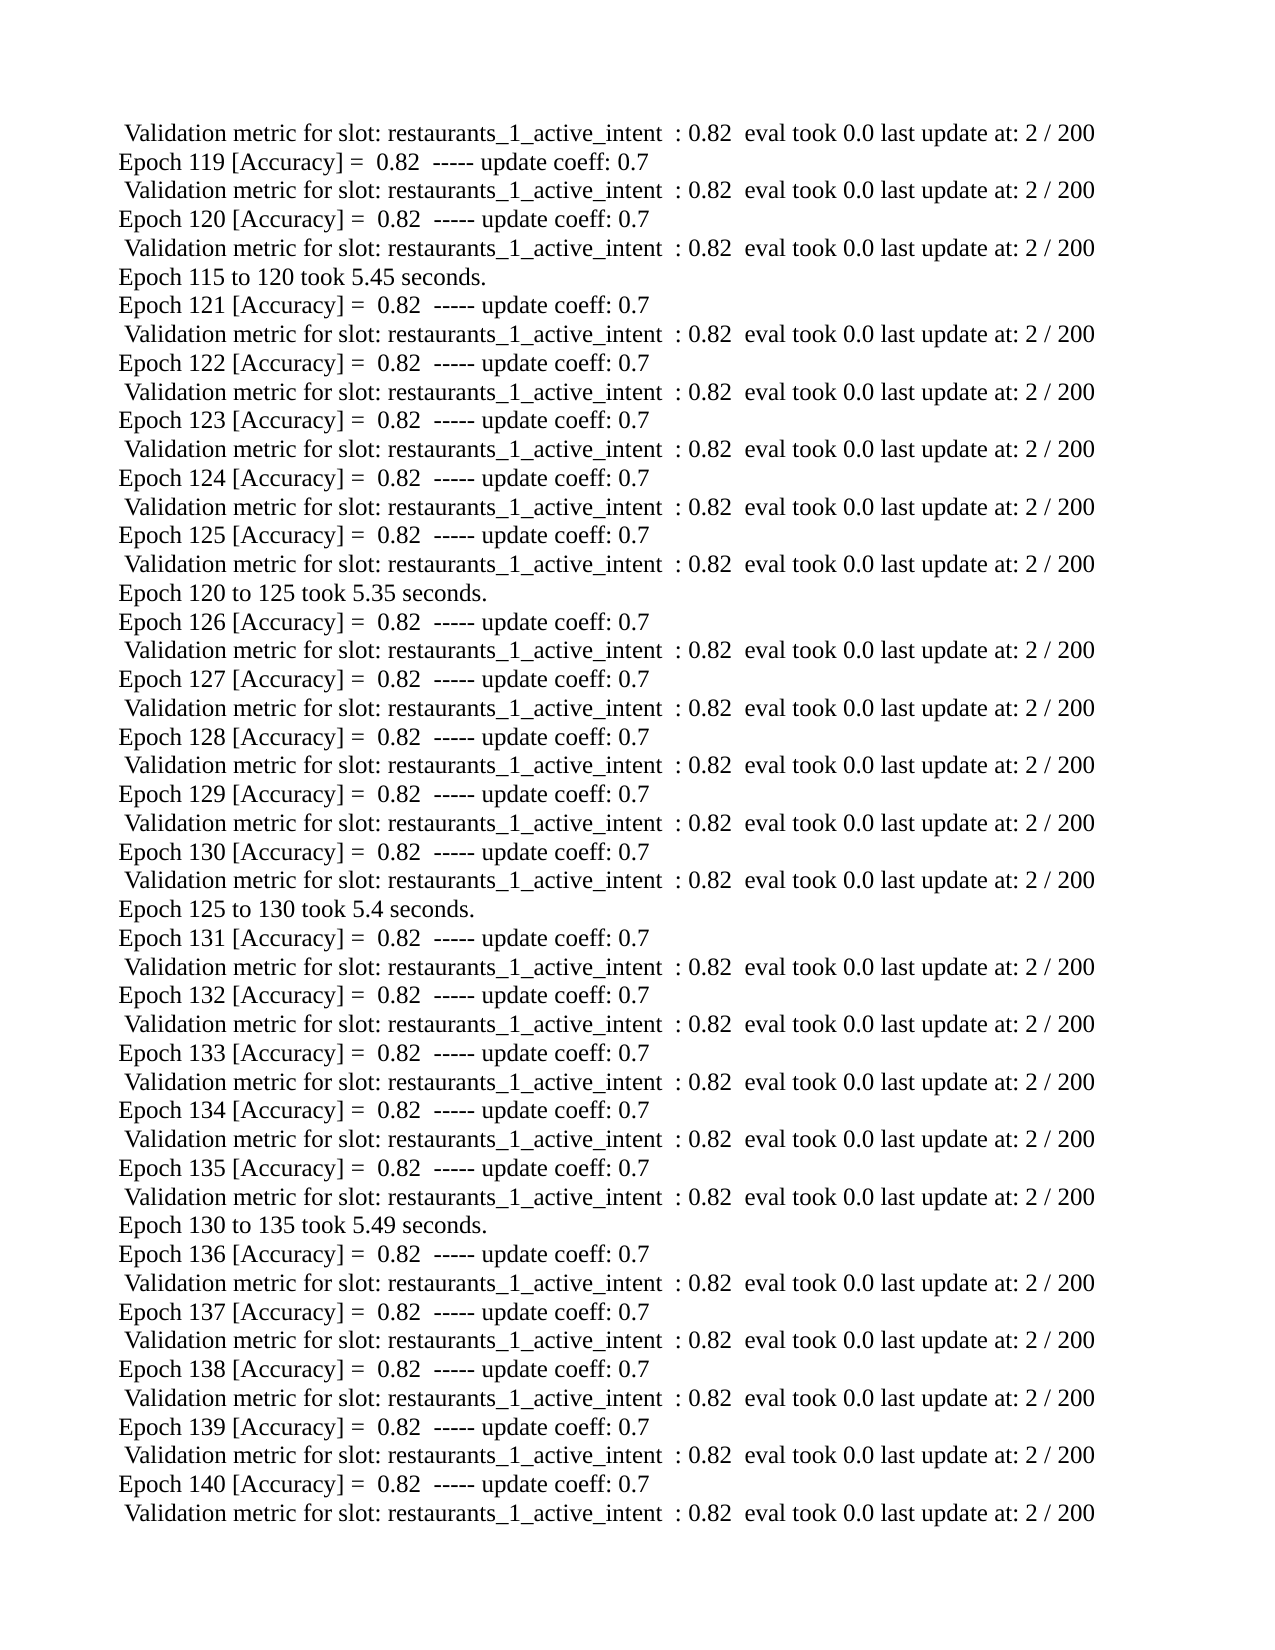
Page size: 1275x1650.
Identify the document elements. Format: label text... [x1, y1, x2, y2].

text Epoch 139 [Accuracy] = 0.82 ----- update coeff: 0.7 [118, 1412, 1157, 1441]
text Epoch 138 [Accuracy] = 0.82 ----- update coeff: 0.7 [118, 1354, 1157, 1383]
text Validation metric for slot: restaurants_1_active_intent : 0.82 eval took 0.0 last update at: 2 / 200 [118, 952, 1157, 981]
text Epoch 124 [Accuracy] = 0.82 ----- update coeff: 0.7 [118, 463, 1157, 492]
text Epoch 119 [Accuracy] = 0.82 ----- update coeff: 0.7 [118, 147, 1157, 176]
text Epoch 120 to 125 took 5.35 seconds. [118, 578, 1157, 607]
text Validation metric for slot: restaurants_1_active_intent : 0.82 eval took 0.0 last update at: 2 / 200 [118, 1326, 1157, 1354]
text Epoch 130 [Accuracy] = 0.82 ----- update coeff: 0.7 [118, 837, 1157, 866]
text Epoch 134 [Accuracy] = 0.82 ----- update coeff: 0.7 [118, 1096, 1157, 1124]
text Validation metric for slot: restaurants_1_active_intent : 0.82 eval took 0.0 last update at: 2 / 200 [118, 233, 1157, 262]
text Epoch 123 [Accuracy] = 0.82 ----- update coeff: 0.7 [118, 406, 1157, 434]
text Epoch 115 to 120 took 5.45 seconds. [118, 262, 1157, 291]
text Validation metric for slot: restaurants_1_active_intent : 0.82 eval took 0.0 last update at: 2 / 200 [118, 1067, 1157, 1096]
text Validation metric for slot: restaurants_1_active_intent : 0.82 eval took 0.0 last update at: 2 / 200 [118, 434, 1157, 463]
text Validation metric for slot: restaurants_1_active_intent : 0.82 eval took 0.0 last update at: 2 / 200 [118, 1383, 1157, 1412]
text Validation metric for slot: restaurants_1_active_intent : 0.82 eval took 0.0 last update at: 2 / 200 [118, 377, 1157, 406]
text Epoch 127 [Accuracy] = 0.82 ----- update coeff: 0.7 [118, 664, 1157, 693]
text Epoch 137 [Accuracy] = 0.82 ----- update coeff: 0.7 [118, 1297, 1157, 1326]
text Validation metric for slot: restaurants_1_active_intent : 0.82 eval took 0.0 last update at: 2 / 200 [118, 693, 1157, 722]
text Epoch 136 [Accuracy] = 0.82 ----- update coeff: 0.7 [118, 1239, 1157, 1268]
text Validation metric for slot: restaurants_1_active_intent : 0.82 eval took 0.0 last update at: 2 / 200 [118, 808, 1157, 837]
text Validation metric for slot: restaurants_1_active_intent : 0.82 eval took 0.0 last update at: 2 / 200 [118, 549, 1157, 578]
text Validation metric for slot: restaurants_1_active_intent : 0.82 eval took 0.0 last update at: 2 / 200 [118, 319, 1157, 348]
text Epoch 131 [Accuracy] = 0.82 ----- update coeff: 0.7 [118, 923, 1157, 952]
text Epoch 121 [Accuracy] = 0.82 ----- update coeff: 0.7 [118, 291, 1157, 319]
text Validation metric for slot: restaurants_1_active_intent : 0.82 eval took 0.0 last update at: 2 / 200 [118, 1124, 1157, 1153]
text Epoch 120 [Accuracy] = 0.82 ----- update coeff: 0.7 [118, 204, 1157, 233]
text Epoch 135 [Accuracy] = 0.82 ----- update coeff: 0.7 [118, 1153, 1157, 1182]
text Epoch 126 [Accuracy] = 0.82 ----- update coeff: 0.7 [118, 607, 1157, 636]
text Validation metric for slot: restaurants_1_active_intent : 0.82 eval took 0.0 last update at: 2 / 200 [118, 866, 1157, 894]
text Validation metric for slot: restaurants_1_active_intent : 0.82 eval took 0.0 last update at: 2 / 200 [118, 636, 1157, 664]
text Epoch 125 [Accuracy] = 0.82 ----- update coeff: 0.7 [118, 521, 1157, 549]
text Epoch 122 [Accuracy] = 0.82 ----- update coeff: 0.7 [118, 348, 1157, 377]
text Validation metric for slot: restaurants_1_active_intent : 0.82 eval took 0.0 last update at: 2 / 200 [118, 118, 1157, 147]
text Epoch 128 [Accuracy] = 0.82 ----- update coeff: 0.7 [118, 722, 1157, 751]
text Validation metric for slot: restaurants_1_active_intent : 0.82 eval took 0.0 last update at: 2 / 200 [118, 1182, 1157, 1211]
text Epoch 140 [Accuracy] = 0.82 ----- update coeff: 0.7 [118, 1469, 1157, 1498]
text Validation metric for slot: restaurants_1_active_intent : 0.82 eval took 0.0 last update at: 2 / 200 [118, 1441, 1157, 1469]
text Epoch 125 to 130 took 5.4 seconds. [118, 894, 1157, 923]
text Epoch 133 [Accuracy] = 0.82 ----- update coeff: 0.7 [118, 1038, 1157, 1067]
text Validation metric for slot: restaurants_1_active_intent : 0.82 eval took 0.0 last update at: 2 / 200 [118, 751, 1157, 779]
text Validation metric for slot: restaurants_1_active_intent : 0.82 eval took 0.0 last update at: 2 / 200 [118, 1268, 1157, 1297]
text Epoch 130 to 135 took 5.49 seconds. [118, 1211, 1157, 1239]
text Validation metric for slot: restaurants_1_active_intent : 0.82 eval took 0.0 last update at: 2 / 200 [118, 1498, 1157, 1527]
text Validation metric for slot: restaurants_1_active_intent : 0.82 eval took 0.0 last update at: 2 / 200 [118, 1009, 1157, 1038]
text Epoch 129 [Accuracy] = 0.82 ----- update coeff: 0.7 [118, 779, 1157, 808]
text Validation metric for slot: restaurants_1_active_intent : 0.82 eval took 0.0 last update at: 2 / 200 [118, 492, 1157, 521]
text Validation metric for slot: restaurants_1_active_intent : 0.82 eval took 0.0 last update at: 2 / 200 [118, 176, 1157, 204]
text Epoch 132 [Accuracy] = 0.82 ----- update coeff: 0.7 [118, 981, 1157, 1009]
